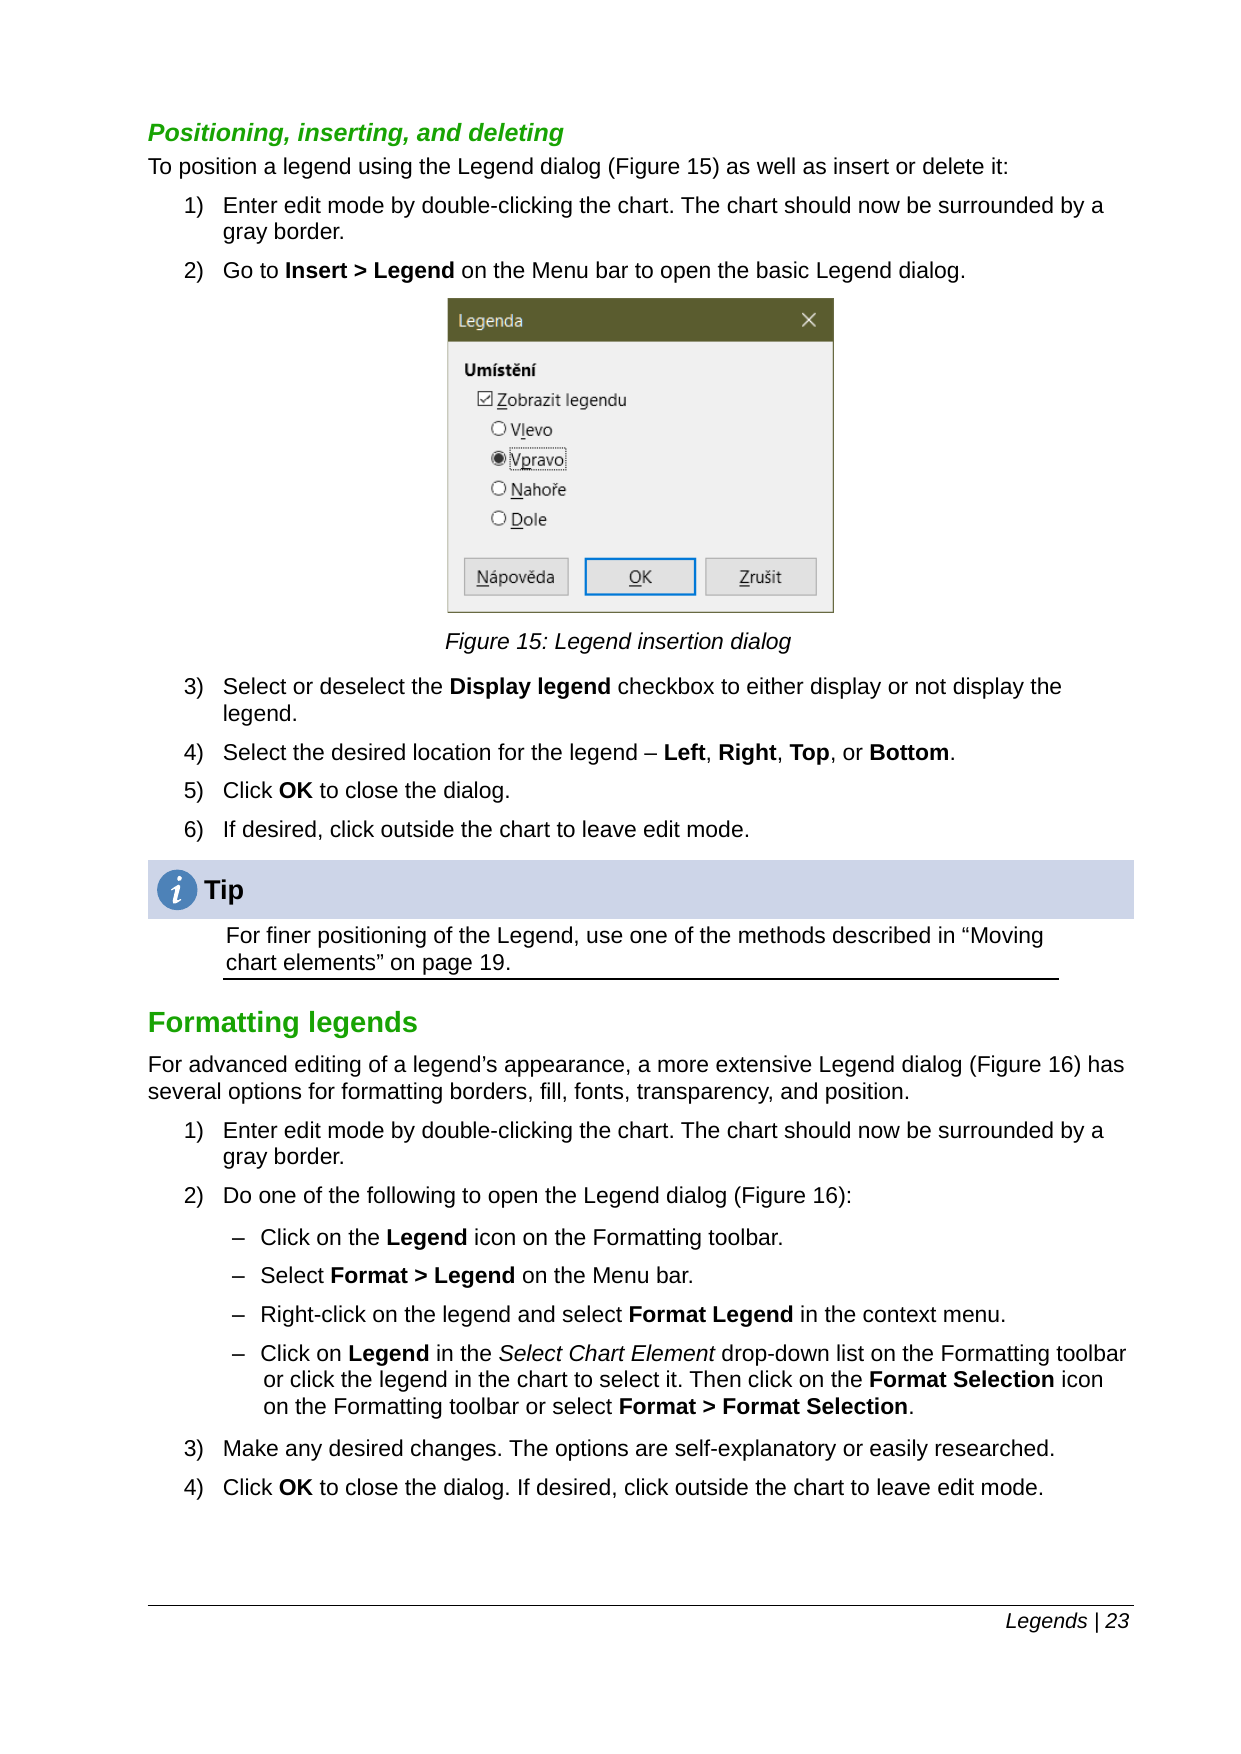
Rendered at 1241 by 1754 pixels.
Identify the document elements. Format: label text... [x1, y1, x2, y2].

list To position a legend using the Legend dialog (Figure 15) as well as insert or delete it: [148, 153, 1134, 179]
list For advanced editing of a legend’s appearance, a more extensive Legend dialog (Figure 16) has several options for formatting borders, fill, fonts, transparency, and position. [148, 1051, 1134, 1104]
list Click OK to close the dialog. [204, 777, 1134, 804]
subtitle Formatting legends [148, 1005, 1134, 1039]
list Click on Legend in the Select Chart Element drop-down list on the Formatting toolbar or click the legend in the chart to select it. Then click on the Format Selection icon on the Formatting toolbar or select Format > Format Selection. [229, 1337, 1134, 1422]
text For finer positioning of the Legend, use one of the methods described in “Moving chart elements” on page 19. [223, 919, 1059, 978]
list Select Format > Legend on the Menu bar. [229, 1259, 1134, 1289]
list Select the desired location for the legend – Left, Right, Top, or Bottom. [204, 738, 1134, 765]
list Right-click on the legend and select Format Legend in the context menu. [229, 1298, 1134, 1328]
list If desired, click outside the chart to leave edit mode. [204, 816, 1134, 842]
list Go to Insert > Legend on the Menu bar to open the basic Legend dialog. [204, 257, 1134, 283]
list Enter edit mode by double-clicking the chart. The chart should now be surrounded by a gray border. [204, 192, 1134, 245]
list Click OK to close the dialog. If desired, click outside the chart to leave edit mode. [204, 1473, 1134, 1500]
text Figure 15: Legend insertion dialog [445, 628, 837, 654]
subtitle Tip [148, 860, 1134, 919]
list Make any desired changes. The options are self-explanatory or easily researched. [204, 1434, 1134, 1461]
list Enter edit mode by double-clicking the chart. The chart should now be surrounded by a gray border. [204, 1117, 1134, 1169]
picture [447, 298, 834, 613]
subtitle Positioning, inserting, and deleting [148, 118, 1134, 147]
list Click on the Legend icon on the Formatting toolbar. [229, 1221, 1134, 1250]
list Select or deselect the Display legend checkbox to either display or not display the legend. [204, 673, 1134, 726]
list Do one of the following to open the Legend dialog (Figure 16): [204, 1182, 1134, 1208]
